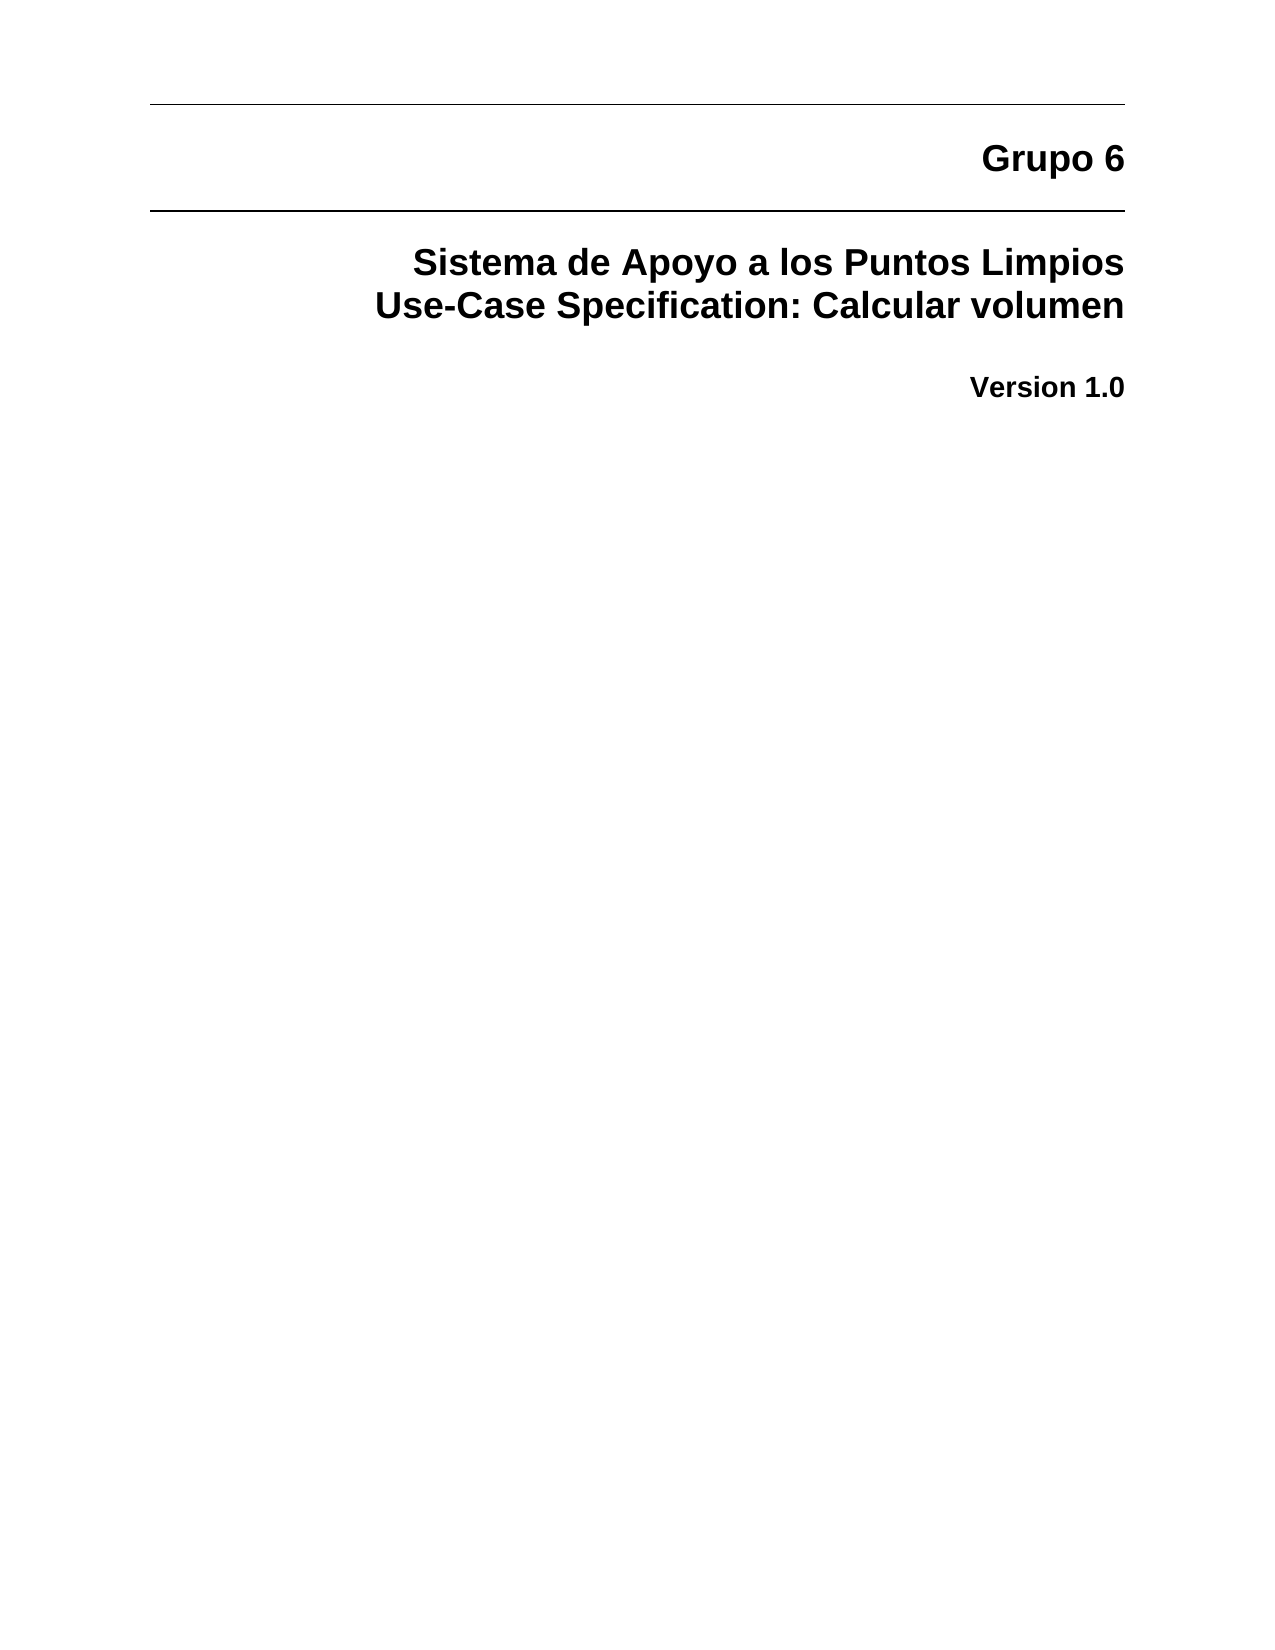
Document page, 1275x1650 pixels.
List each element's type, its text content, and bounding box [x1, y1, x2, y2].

subtitle Use-Case Specification: Calcular volumen [150, 283, 1125, 327]
subtitle Version 1.0 [150, 370, 1125, 403]
subtitle Sistema de Apoyo a los Puntos Limpios [150, 240, 1125, 283]
